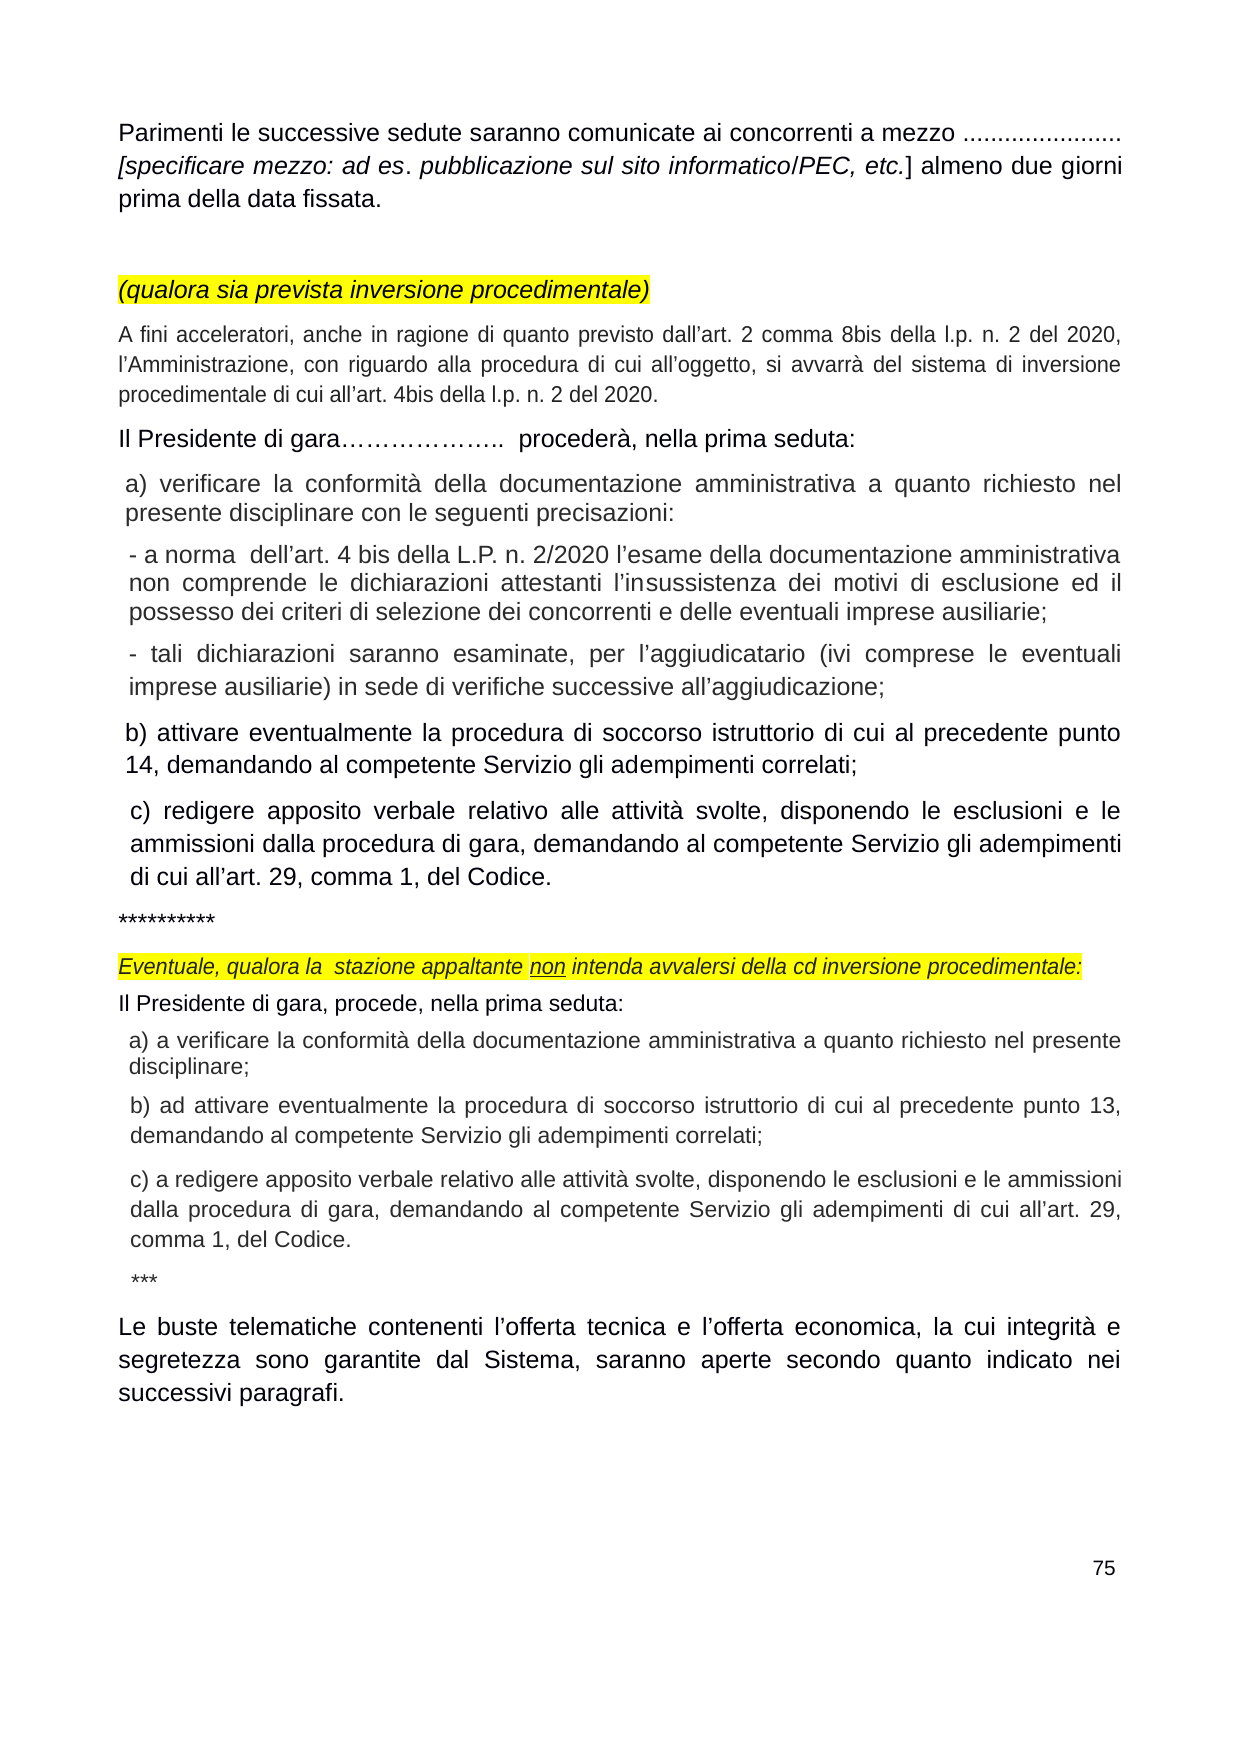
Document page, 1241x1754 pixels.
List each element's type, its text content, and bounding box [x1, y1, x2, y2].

list ********** [118, 908, 1123, 936]
text b) ad attivare eventualmente la procedura di soccorso istruttorio di cui al precedente punto 13, demandando al competente Servizio gli adempimenti correlati; [130, 1092, 1123, 1149]
text Il Presidente di gara……………….. procederà, nella prima seduta: [118, 424, 1123, 453]
text Le buste telematiche contenenti l’offerta tecnica e l’offerta economica, la cui integrità e segretezza sono garantite dal Sistema, saranno aperte secondo quanto indicato nei successivi paragrafi. [118, 1312, 1123, 1407]
text (qualora sia prevista inversione procedimentale) [118, 275, 1123, 304]
text *** [130, 1269, 1123, 1296]
list a) verificare la conformità della documentazione amministrativa a quanto richiesto nel presente disciplinare con le seguenti precisazioni: [125, 469, 1123, 527]
text Parimenti le successive sedute saranno comunicate ai concorrenti a mezzo ....................... [specificare mezzo: ad es. pubblicazione sul sito informatico/PEC, etc.] almeno due giorni prima della data fissata. [118, 118, 1123, 213]
list c) redigere apposito verbale relativo alle attività svolte, disponendo le esclusioni e le ammissioni dalla procedura di gara, demandando al competente Servizio gli adempimenti di cui all’art. 29, comma 1, del Codice. [130, 796, 1123, 891]
text A fini acceleratori, anche in ragione di quanto previsto dall’art. 2 comma 8bis della l.p. n. 2 del 2020, l’Amministrazione, con riguardo alla procedura di cui all’oggetto, si avvarrà del sistema di inversione procedimentale di cui all’art. 4bis della l.p. n. 2 del 2020. [118, 321, 1123, 407]
list b) attivare eventualmente la procedura di soccorso istruttorio di cui al precedente punto 14, demandando al competente Servizio gli adempimenti correlati; [125, 717, 1123, 779]
text c) a redigere apposito verbale relativo alle attività svolte, disponendo le esclusioni e le ammissioni dalla procedura di gara, demandando al competente Servizio gli adempimenti di cui all’art. 29, comma 1, del Codice. [130, 1166, 1123, 1252]
list - tali dichiarazioni saranno esaminate, per l’aggiudicatario (ivi comprese le eventuali imprese ausiliarie) in sede di verifiche successive all’aggiudicazione; [128, 639, 1123, 701]
list - a norma dell’art. 4 bis della L.P. n. 2/2020 l’esame della documentazione amministrativa non comprende le dichiarazioni attestanti l’insussistenza dei motivi di esclusione ed il possesso dei criteri di selezione dei concorrenti e delle eventuali imprese ausiliarie; [128, 539, 1123, 626]
text a) a verificare la conformità della documentazione amministrativa a quanto richiesto nel presente disciplinare; [128, 1027, 1123, 1079]
text Il Presidente di gara, procede, nella prima seduta: [118, 990, 1123, 1016]
list Eventuale, qualora la stazione appaltante non intenda avvalersi della cd inversione procedimentale: [118, 953, 1123, 980]
